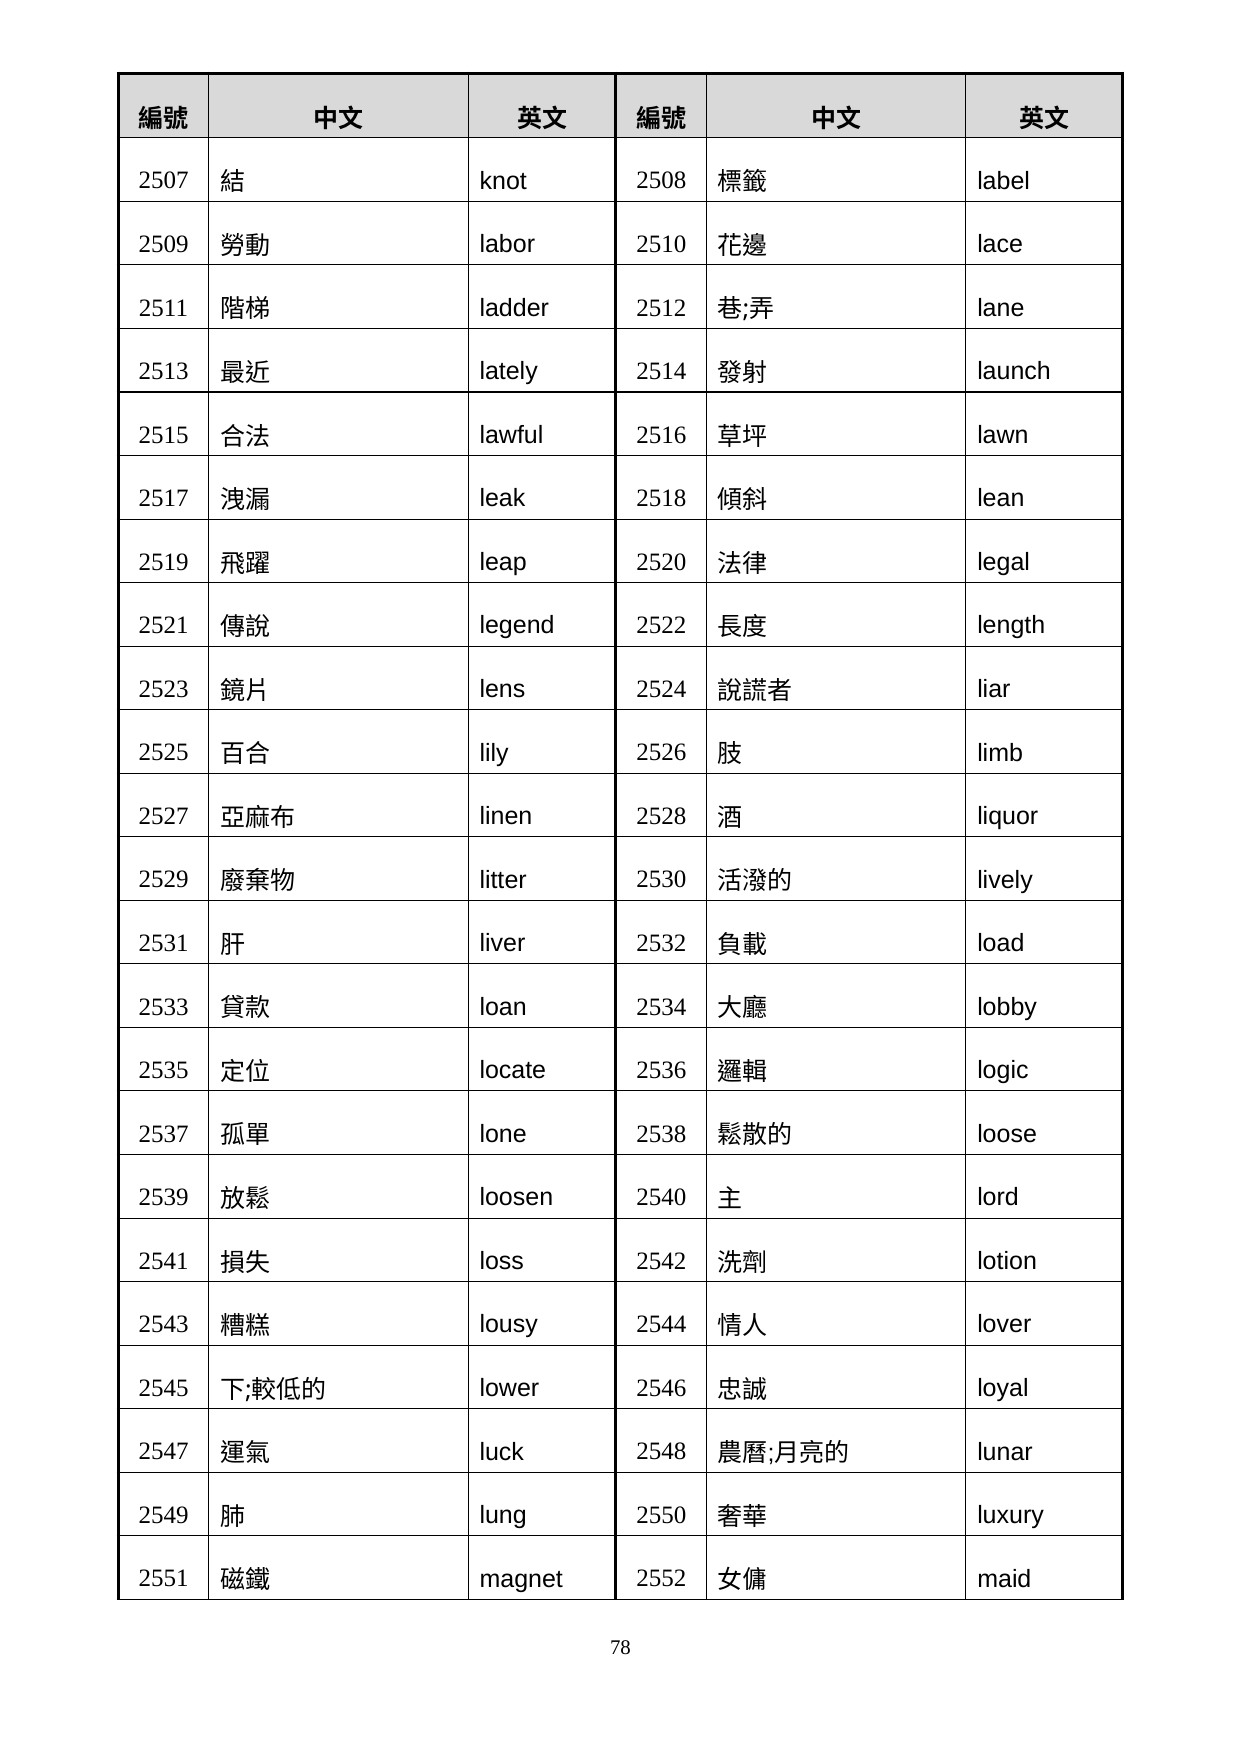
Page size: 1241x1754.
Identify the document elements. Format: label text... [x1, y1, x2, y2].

table_cell 肝 [209, 901, 468, 963]
table_cell loyal [966, 1346, 1121, 1408]
table_cell lawful [469, 393, 614, 455]
table_cell 長度 [707, 583, 965, 646]
table_cell 2516 [617, 393, 706, 455]
table_cell lately [469, 329, 614, 391]
table_cell 合法 [209, 393, 468, 455]
table_cell 亞麻布 [209, 774, 468, 836]
table_cell 2521 [120, 583, 208, 646]
table_cell 階梯 [209, 265, 468, 328]
table_cell 女傭 [707, 1536, 965, 1599]
table_cell lord [966, 1155, 1121, 1217]
table_cell 2509 [120, 202, 208, 264]
table_cell 2514 [617, 329, 706, 391]
table_cell 2539 [120, 1155, 208, 1217]
table_cell 2549 [120, 1473, 208, 1535]
table_cell 花邊 [707, 202, 965, 264]
table_cell 2547 [120, 1409, 208, 1472]
table_cell 酒 [707, 774, 965, 836]
table_cell loan [469, 964, 614, 1027]
table_cell 2533 [120, 964, 208, 1027]
table_cell locate [469, 1028, 614, 1090]
table_cell 2528 [617, 774, 706, 836]
table_cell 2510 [617, 202, 706, 264]
table_cell legend [469, 583, 614, 646]
table_cell 2545 [120, 1346, 208, 1408]
table_cell liquor [966, 774, 1121, 836]
table_cell luxury [966, 1473, 1121, 1535]
table_cell liar [966, 647, 1121, 709]
table_cell 法律 [707, 520, 965, 582]
table_cell 2540 [617, 1155, 706, 1217]
table_cell knot [469, 138, 614, 201]
table_cell 勞動 [209, 202, 468, 264]
table_cell 2520 [617, 520, 706, 582]
table_cell lane [966, 265, 1121, 328]
table_cell 2551 [120, 1536, 208, 1599]
table_cell 2511 [120, 265, 208, 328]
table_cell 發射 [707, 329, 965, 391]
table_cell lung [469, 1473, 614, 1535]
table_cell 2550 [617, 1473, 706, 1535]
table_cell lousy [469, 1282, 614, 1344]
table_cell loss [469, 1219, 614, 1281]
table_cell lobby [966, 964, 1121, 1027]
table_cell 貸款 [209, 964, 468, 1027]
table_cell 肢 [707, 710, 965, 773]
table_cell lily [469, 710, 614, 773]
table_cell 邏輯 [707, 1028, 965, 1090]
table_cell 2519 [120, 520, 208, 582]
table_cell 標籤 [707, 138, 965, 201]
table_cell 鏡片 [209, 647, 468, 709]
table_cell magnet [469, 1536, 614, 1599]
table_cell 2508 [617, 138, 706, 201]
table_cell lean [966, 456, 1121, 518]
table_header 編號 [617, 75, 706, 137]
table_cell legal [966, 520, 1121, 582]
table_cell 鬆散的 [707, 1091, 965, 1154]
table_cell leak [469, 456, 614, 518]
table_cell load [966, 901, 1121, 963]
table_cell 2544 [617, 1282, 706, 1344]
table_cell 2548 [617, 1409, 706, 1472]
table_cell 飛躍 [209, 520, 468, 582]
table_cell launch [966, 329, 1121, 391]
table_header 中文 [209, 75, 468, 137]
table_cell 糟糕 [209, 1282, 468, 1344]
table_cell 傳說 [209, 583, 468, 646]
table_cell ladder [469, 265, 614, 328]
table_cell 2541 [120, 1219, 208, 1281]
table_cell 2526 [617, 710, 706, 773]
table_cell 主 [707, 1155, 965, 1217]
table_header 英文 [469, 75, 614, 137]
table_cell 2531 [120, 901, 208, 963]
table_cell lace [966, 202, 1121, 264]
table_cell length [966, 583, 1121, 646]
table_cell liver [469, 901, 614, 963]
table_cell 2536 [617, 1028, 706, 1090]
table_cell 活潑的 [707, 837, 965, 900]
table_cell 草坪 [707, 393, 965, 455]
table_cell 洩漏 [209, 456, 468, 518]
table_cell label [966, 138, 1121, 201]
table_cell 負載 [707, 901, 965, 963]
table_cell 2546 [617, 1346, 706, 1408]
table_cell 2527 [120, 774, 208, 836]
table_cell 損失 [209, 1219, 468, 1281]
table_cell 情人 [707, 1282, 965, 1344]
table_cell 大廳 [707, 964, 965, 1027]
table_cell 孤單 [209, 1091, 468, 1154]
table_cell 2525 [120, 710, 208, 773]
table_cell linen [469, 774, 614, 836]
table_cell 2517 [120, 456, 208, 518]
table_cell lens [469, 647, 614, 709]
table_cell 奢華 [707, 1473, 965, 1535]
table_cell 2535 [120, 1028, 208, 1090]
table_cell 忠誠 [707, 1346, 965, 1408]
table_cell 運氣 [209, 1409, 468, 1472]
table_cell 2543 [120, 1282, 208, 1344]
table_cell 2542 [617, 1219, 706, 1281]
table_cell 結 [209, 138, 468, 201]
table_cell litter [469, 837, 614, 900]
table_cell 2513 [120, 329, 208, 391]
table_cell 肺 [209, 1473, 468, 1535]
table_cell lone [469, 1091, 614, 1154]
table_cell 農曆;月亮的 [707, 1409, 965, 1472]
table_cell 2529 [120, 837, 208, 900]
table_cell lawn [966, 393, 1121, 455]
table_cell 最近 [209, 329, 468, 391]
table_cell lotion [966, 1219, 1121, 1281]
table_cell limb [966, 710, 1121, 773]
table_cell 2518 [617, 456, 706, 518]
table_cell loosen [469, 1155, 614, 1217]
table_cell 廢棄物 [209, 837, 468, 900]
table_cell maid [966, 1536, 1121, 1599]
table_header 英文 [966, 75, 1121, 137]
table_cell 2534 [617, 964, 706, 1027]
table_cell 2552 [617, 1536, 706, 1599]
table_cell logic [966, 1028, 1121, 1090]
table_cell 2507 [120, 138, 208, 201]
table_cell 洗劑 [707, 1219, 965, 1281]
table_cell 巷;弄 [707, 265, 965, 328]
table_cell leap [469, 520, 614, 582]
table_cell 傾斜 [707, 456, 965, 518]
table_cell lover [966, 1282, 1121, 1344]
table_cell loose [966, 1091, 1121, 1154]
table_cell 2532 [617, 901, 706, 963]
table_cell 下;較低的 [209, 1346, 468, 1408]
table_header 編號 [120, 75, 208, 137]
table_cell 2524 [617, 647, 706, 709]
table_cell 2515 [120, 393, 208, 455]
table_cell 定位 [209, 1028, 468, 1090]
table_cell 說謊者 [707, 647, 965, 709]
table_cell 2530 [617, 837, 706, 900]
table_cell 2512 [617, 265, 706, 328]
table_cell 2523 [120, 647, 208, 709]
table_cell 2537 [120, 1091, 208, 1154]
table_cell 2538 [617, 1091, 706, 1154]
table_header 中文 [707, 75, 965, 137]
table_cell luck [469, 1409, 614, 1472]
table_cell lively [966, 837, 1121, 900]
table_cell lunar [966, 1409, 1121, 1472]
table_cell 放鬆 [209, 1155, 468, 1217]
table_cell lower [469, 1346, 614, 1408]
table_cell 2522 [617, 583, 706, 646]
table_cell labor [469, 202, 614, 264]
table_cell 磁鐵 [209, 1536, 468, 1599]
table_cell 百合 [209, 710, 468, 773]
